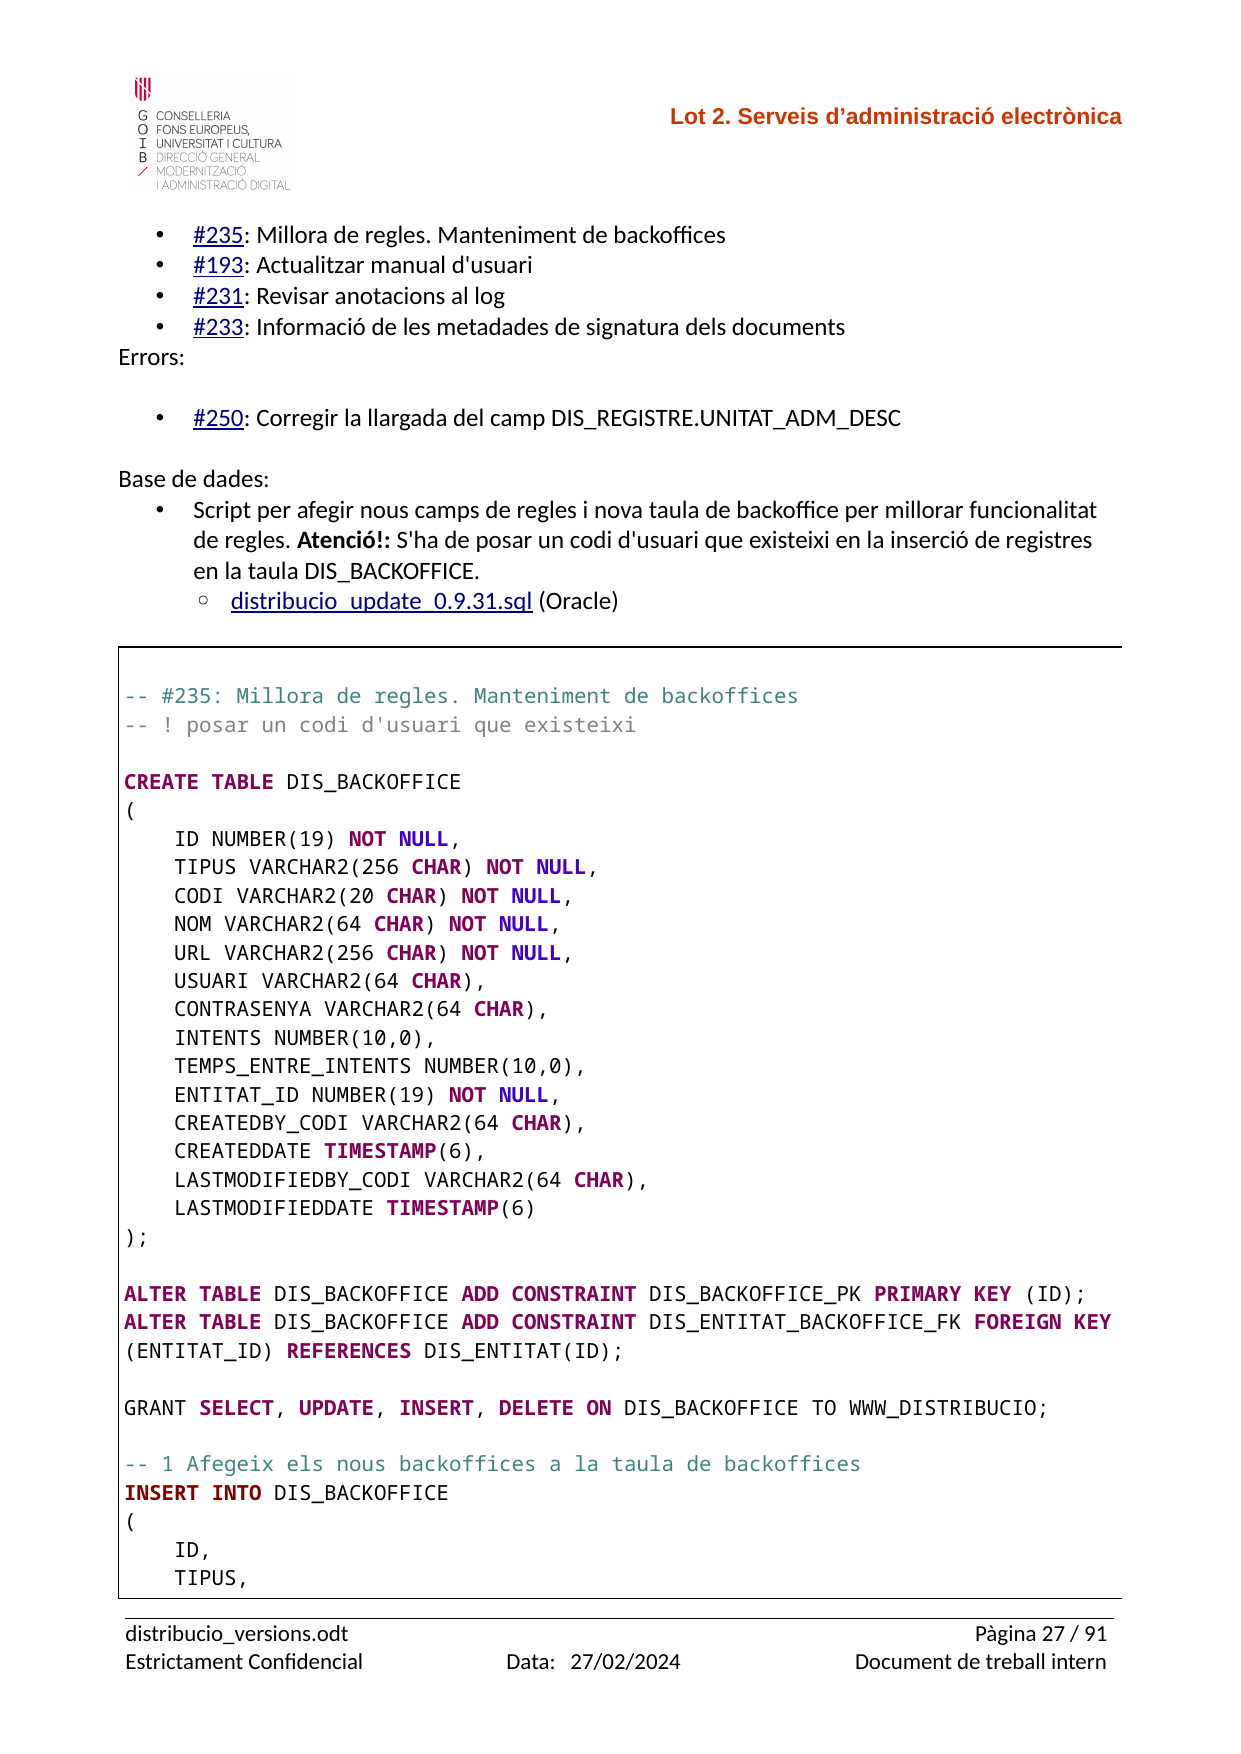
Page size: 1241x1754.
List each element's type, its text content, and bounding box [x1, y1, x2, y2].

list #231: Revisar anotacions al log [156, 280, 1122, 311]
list distribucio_update_0.9.31.sql (Oracle) [193, 585, 1122, 616]
list #250: Corregir la llargada del camp DIS_REGISTRE.UNITAT_ADM_DESC [156, 402, 1122, 433]
text Errors: [118, 341, 1122, 372]
list Script per afegir nous camps de regles i nova taula de backoffice per millorar funcionalitat de regles. Atenció!: S'ha de posar un codi d'usuari que existeixi en la inserció de registres en la taula DIS_BACKOFFICE. [156, 494, 1122, 585]
list #233: Informació de les metadades de signatura dels documents [156, 311, 1122, 341]
text Base de dades: [118, 463, 1122, 494]
list #193: Actualitzar manual d'usuari [156, 250, 1122, 280]
picture [126, 70, 299, 197]
list #235: Millora de regles. Manteniment de backoffices [156, 219, 1122, 250]
table_header -- #235: Millora de regles. Manteniment de backoffices -- ! posar un codi d'usuari que existeixi CREATE TABLE DIS_BACKOFFICE ( ID NUMBER(19) NOT NULL, TIPUS VARCHAR2(256 CHAR) NOT NULL, CODI VARCHAR2(20 CHAR) NOT NULL, NOM VARCHAR2(64 CHAR) NOT NULL, URL VARCHAR2(256 CHAR) NOT NULL, USUARI VARCHAR2(64 CHAR), CONTRASENYA VARCHAR2(64 CHAR), INTENTS NUMBER(10,0), TEMPS_ENTRE_INTENTS NUMBER(10,0), ENTITAT_ID NUMBER(19) NOT NULL, CREATEDBY_CODI VARCHAR2(64 CHAR), CREATEDDATE TIMESTAMP(6), LASTMODIFIEDBY_CODI VARCHAR2(64 CHAR), LASTMODIFIEDDATE TIMESTAMP(6) ); ALTER TABLE DIS_BACKOFFICE ADD CONSTRAINT DIS_BACKOFFICE_PK PRIMARY KEY (ID); ALTER TABLE DIS_BACKOFFICE ADD CONSTRAINT DIS_ENTITAT_BACKOFFICE_FK FOREIGN KEY (ENTITAT_ID) REFERENCES DIS_ENTITAT(ID); GRANT SELECT, UPDATE, INSERT, DELETE ON DIS_BACKOFFICE TO WWW_DISTRIBUCIO; -- 1 Afegeix els nous backoffices a la taula de backoffices INSERT INTO DIS_BACKOFFICE ( ID, TIPUS, [119, 648, 1122, 1597]
